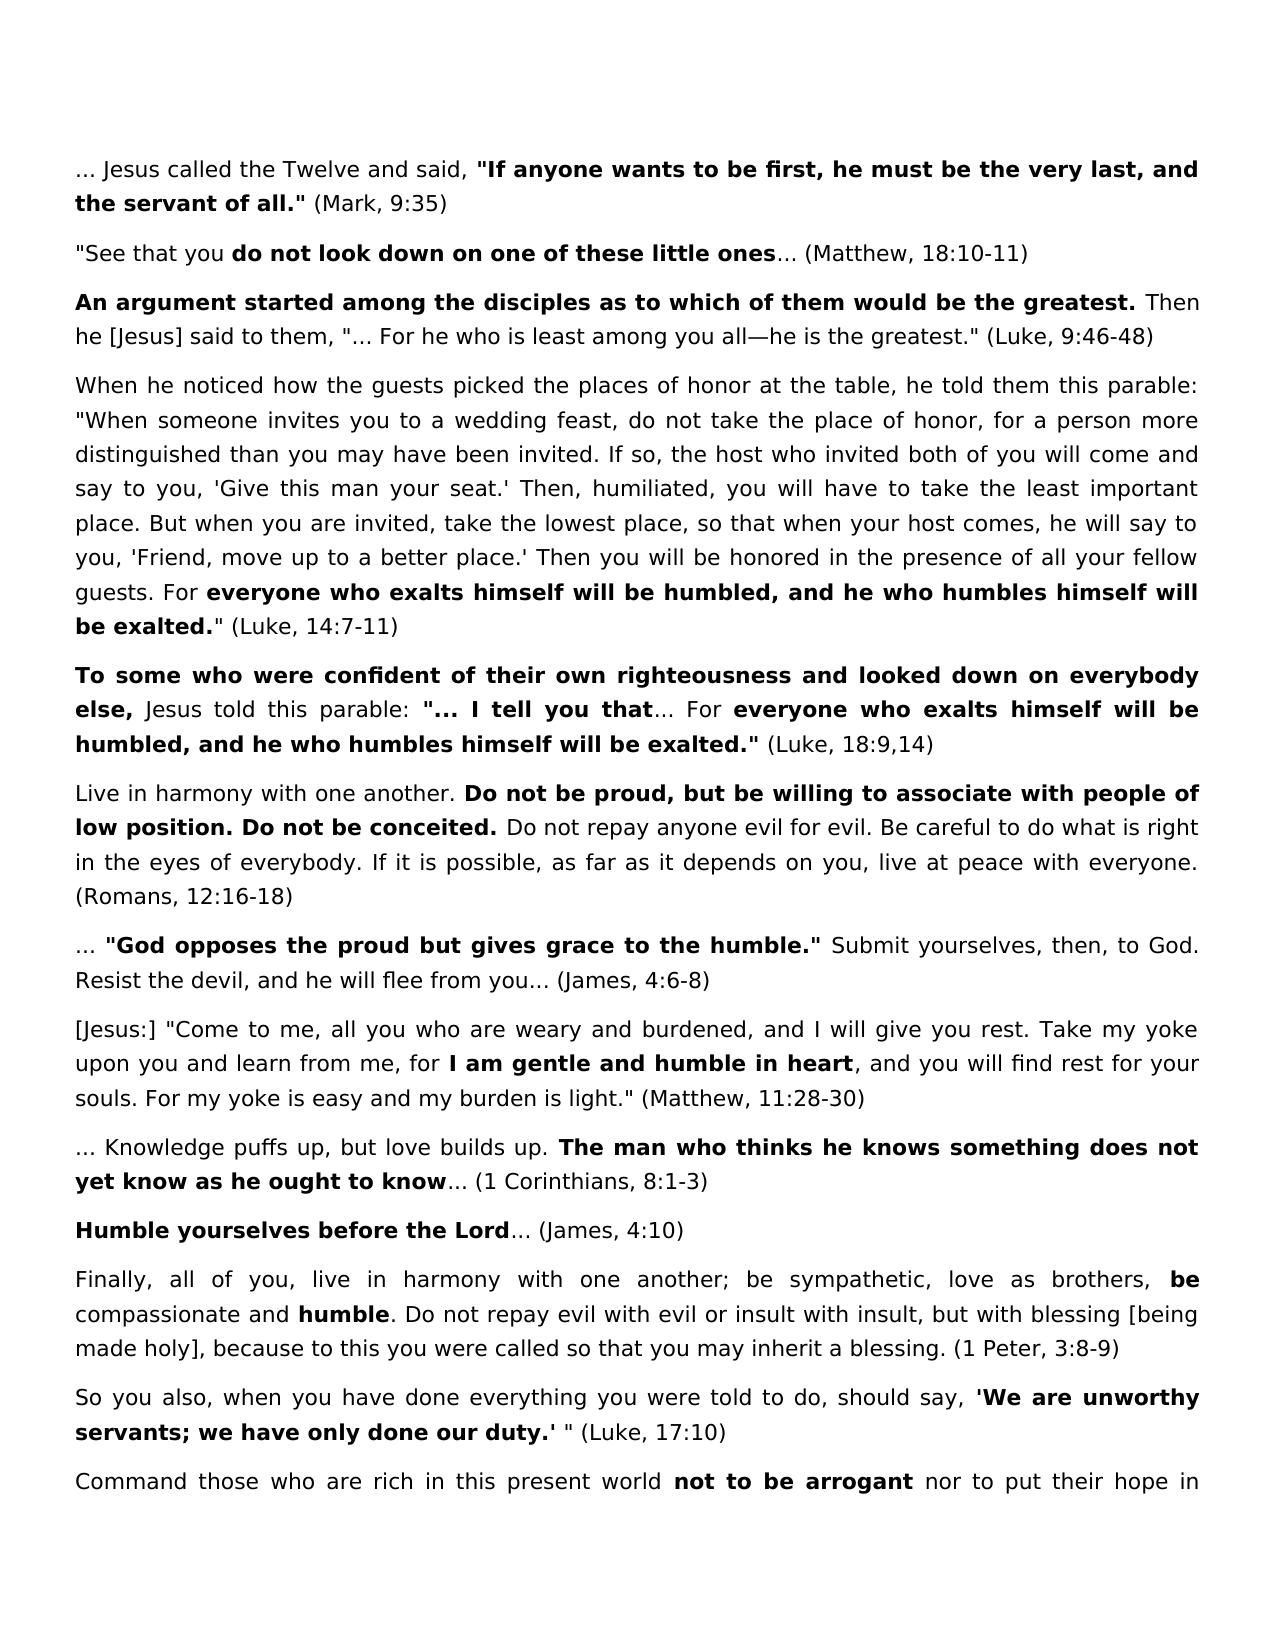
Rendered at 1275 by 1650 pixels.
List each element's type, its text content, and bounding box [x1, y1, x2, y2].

text So you also, when you have done everything you were told to do, should say, 'We are unworthy servants; we have only done our duty.' " (Luke, 17:10) [75, 1378, 1200, 1447]
text [Jesus:] "Come to me, all you who are weary and burdened, and I will give you rest. Take my yoke upon you and learn from me, for I am gentle and humble in heart, and you will find rest for your souls. For my yoke is easy and my burden is light." (Matthew, 11:28-30) [75, 1010, 1200, 1113]
text When he noticed how the guests picked the places of honor at the table, he told them this parable: "When someone invites you to a wedding feast, do not take the place of honor, for a person more distinguished than you may have been invited. If so, the host who invited both of you will come and say to you, 'Give this man your seat.' Then, humiliated, you will have to take the least important place. But when you are invited, take the lowest place, so that when your host comes, he will say to you, 'Friend, move up to a better place.' Then you will be honored in the presence of all your fellow guests. For everyone who exalts himself will be humbled, and he who humbles himself will be exalted." (Luke, 14:7-11) [75, 366, 1200, 641]
text ... Jesus called the Twelve and said, "If anyone wants to be first, he must be the very last, and the servant of all." (Mark, 9:35) [75, 150, 1200, 219]
text To some who were confident of their own righteousness and looked down on everybody else, Jesus told this parable: "... I tell you that... For everyone who exalts himself will be humbled, and he who humbles himself will be exalted." (Luke, 18:9,14) [75, 656, 1200, 759]
text An argument started among the disciples as to which of them would be the greatest. Then he [Jesus] said to them, "... For he who is least among you all—he is the greatest." (Luke, 9:46-48) [75, 283, 1200, 351]
text "See that you do not look down on one of these little ones... (Matthew, 18:10-11) [75, 233, 1200, 268]
text ... "God opposes the proud but gives grace to the humble." Submit yourselves, then, to God. Resist the devil, and he will flee from you... (James, 4:6-8) [75, 926, 1200, 995]
text ... Knowledge puffs up, but love builds up. The man who thinks he knows something does not yet know as he ought to know... (1 Corinthians, 8:1-3) [75, 1128, 1200, 1196]
text Live in harmony with one another. Do not be proud, but be willing to associate with people of low position. Do not be conceited. Do not repay anyone evil for evil. Be careful to do what is right in the eyes of everybody. If it is possible, as far as it depends on you, live at peace with everyone. (Romans, 12:16-18) [75, 774, 1200, 911]
text Finally, all of you, live in harmony with one another; be sympathetic, love as brothers, be compassionate and humble. Do not repay evil with evil or insult with insult, but with blessing [being made holy], because to this you were called so that you may inherit a blessing. (1 Peter, 3:8-9) [75, 1260, 1200, 1363]
text Command those who are rich in this present world not to be arrogant nor to put their hope in [75, 1462, 1200, 1496]
text Humble yourselves before the Lord... (James, 4:10) [75, 1211, 1200, 1246]
